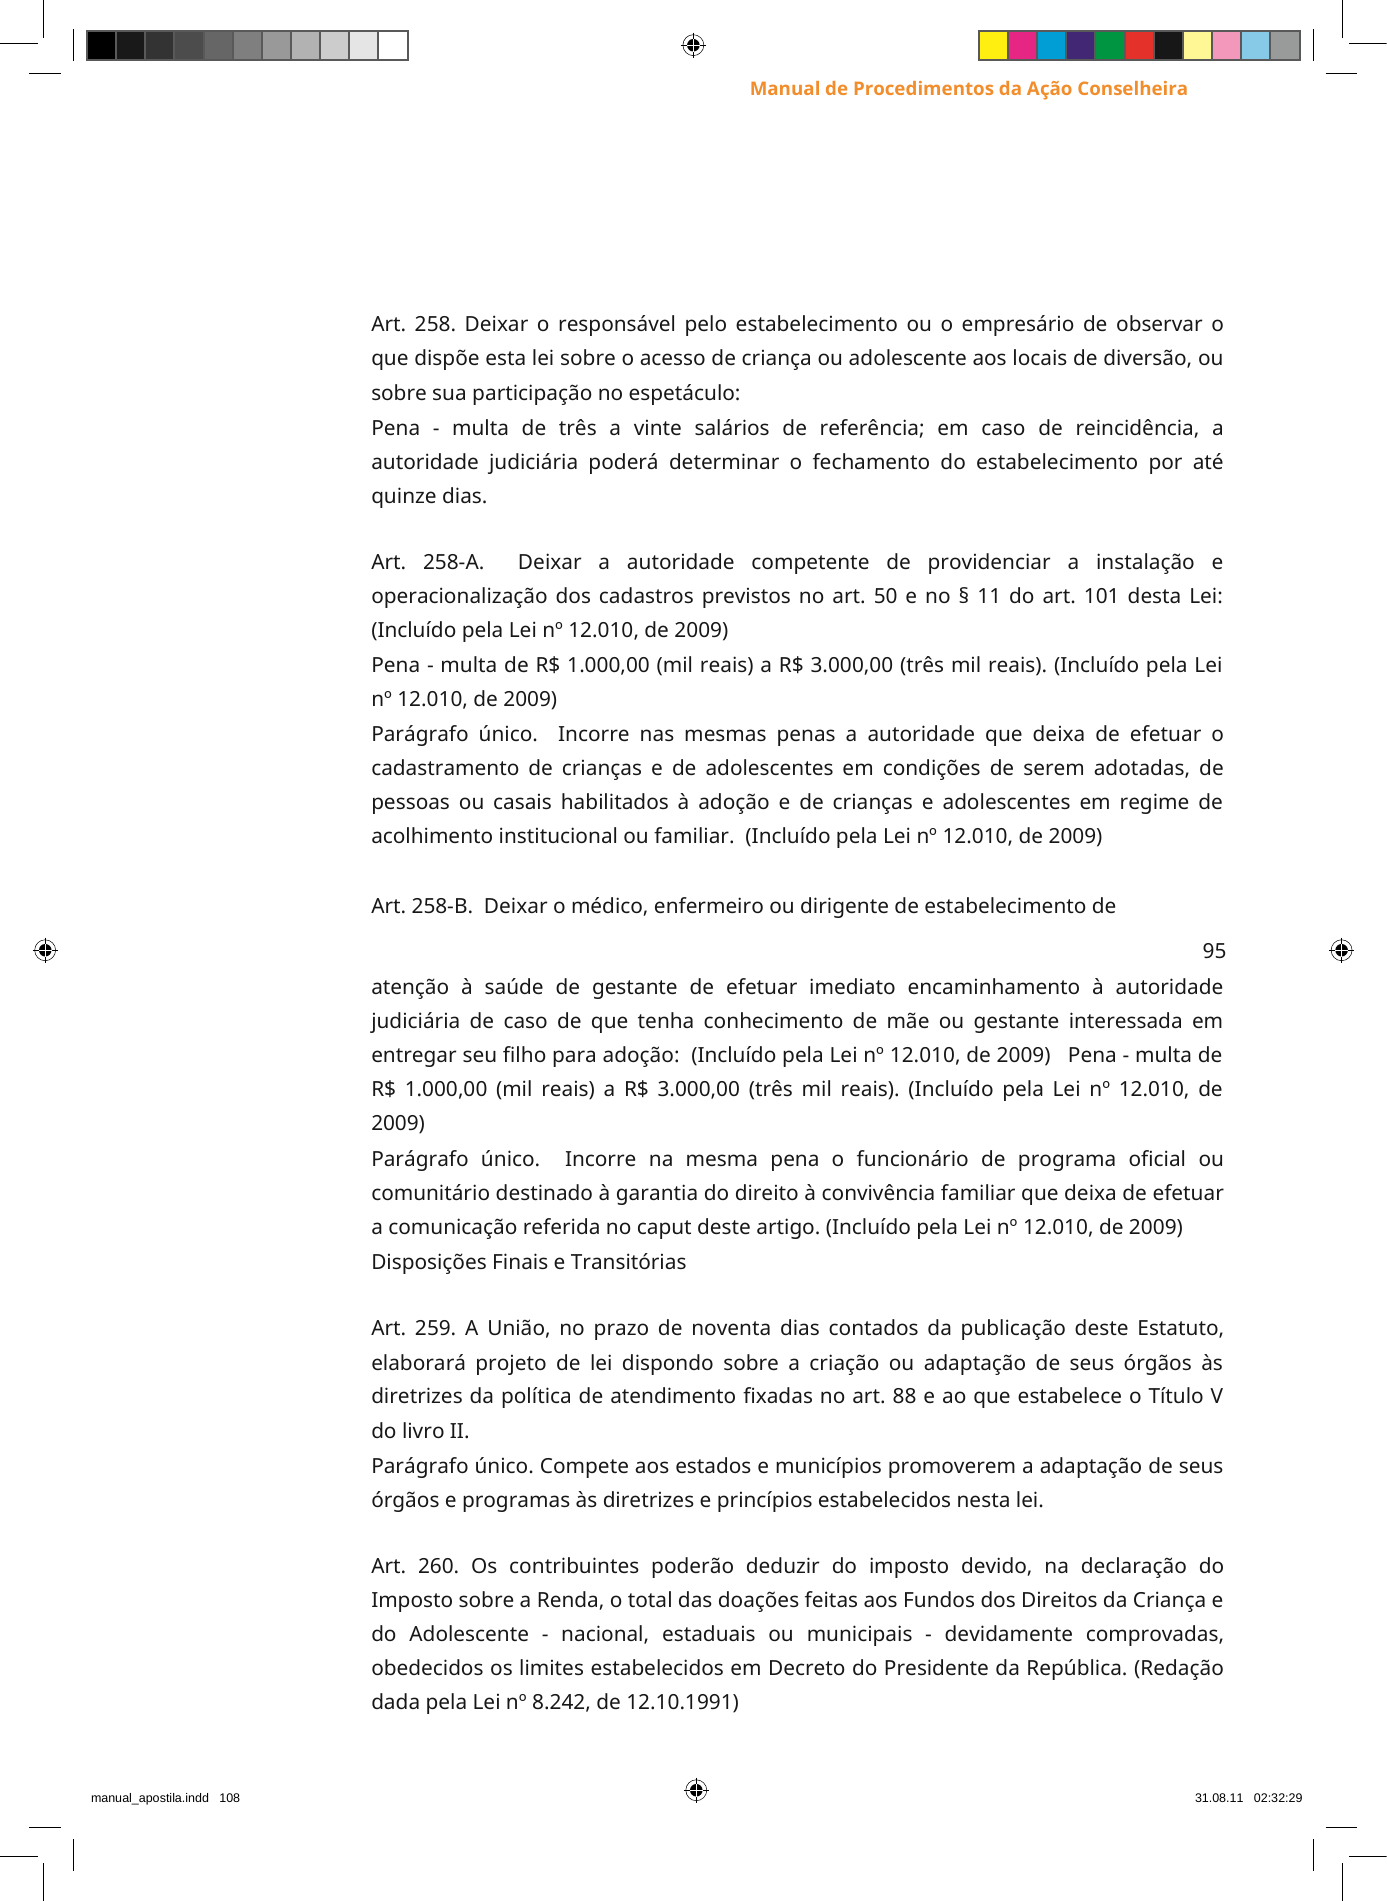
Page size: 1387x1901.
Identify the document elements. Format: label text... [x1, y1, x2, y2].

text Parágrafo único. Compete aos estados e municípios promoverem a adaptação de seus órgãos e programas às diretrizes e princípios estabelecidos nesta lei. [371, 1451, 1225, 1513]
text Parágrafo único. Incorre nas mesmas penas a autoridade que deixa de efetuar o cadastramento de crianças e de adolescentes em condições de serem adotadas, de pessoas ou casais habilitados à adoção e de crianças e adolescentes em regime de acolhimento institucional ou familiar. (Incluído pela Lei nº 12.010, de 2009) [371, 719, 1225, 850]
text atenção à saúde de gestante de efetuar imediato encaminhamento à autoridade judiciária de caso de que tenha conhecimento de mãe ou gestante interessada em entregar seu filho para adoção: (Incluído pela Lei nº 12.010, de 2009) Pena - multa de R$ 1.000,00 (mil reais) a R$ 3.000,00 (três mil reais). (Incluído pela Lei nº 12.010, de 2009) [371, 972, 1225, 1137]
text Disposições Finais e Transitórias [371, 1247, 1225, 1275]
text Pena - multa de três a vinte salários de referência; em caso de reincidência, a autoridade judiciária poderá determinar o fechamento do estabelecimento por até quinze dias. [371, 413, 1225, 509]
text Art. 258-A. Deixar a autoridade competente de providenciar a instalação e operacionalização dos cadastros previstos no art. 50 e no § 11 do art. 101 desta Lei: (Incluído pela Lei nº 12.010, de 2009) [371, 547, 1225, 643]
text Art. 259. A União, no prazo de noventa dias contados da publicação deste Estatuto, elaborará projeto de lei dispondo sobre a criação ou adaptação de seus órgãos às diretrizes da política de atendimento fixadas no art. 88 e ao que estabelece o Título V do livro II. [371, 1313, 1225, 1444]
text Art. 258. Deixar o responsável pelo estabelecimento ou o empresário de observar o que dispõe esta lei sobre o acesso de criança ou adolescente aos locais de diversão, ou sobre sua participação no espetáculo: [371, 309, 1225, 406]
text Pena - multa de R$ 1.000,00 (mil reais) a R$ 3.000,00 (três mil reais). (Incluído pela Lei nº 12.010, de 2009) [371, 650, 1225, 713]
text Art. 260. Os contribuintes poderão deduzir do imposto devido, na declaração do Imposto sobre a Renda, o total das doações feitas aos Fundos dos Direitos da Criança e do Adolescente - nacional, estaduais ou municipais - devidamente comprovadas, obedecidos os limites estabelecidos em Decreto do Presidente da República. (Redação dada pela Lei nº 8.242, de 12.10.1991) [371, 1551, 1225, 1716]
text 95 [371, 937, 1226, 965]
text Art. 258-B. Deixar o médico, enfermeiro ou dirigente de estabelecimento de [371, 891, 1225, 919]
text Parágrafo único. Incorre na mesma pena o funcionário de programa oficial ou comunitário destinado à garantia do direito à convivência familiar que deixa de efetuar a comunicação referida no caput deste artigo. (Incluído pela Lei nº 12.010, de 2009) [371, 1144, 1225, 1240]
